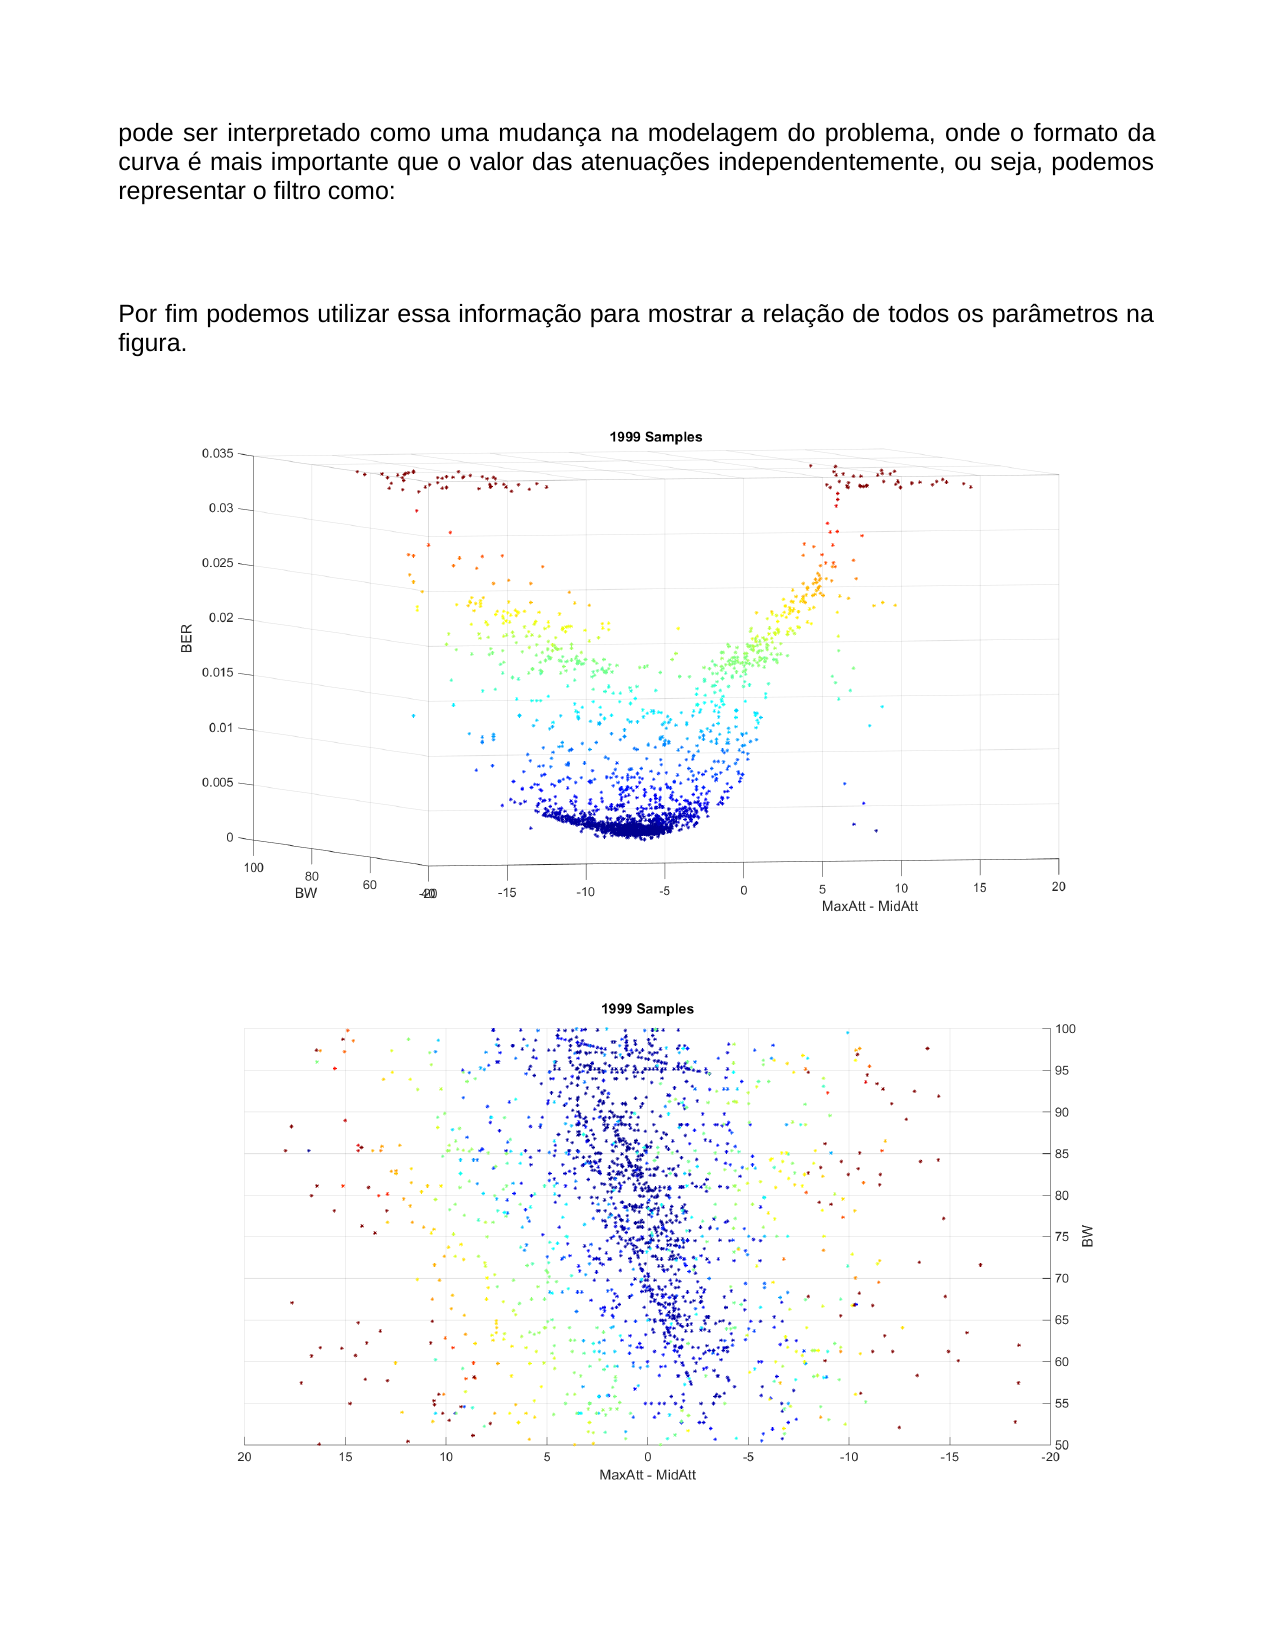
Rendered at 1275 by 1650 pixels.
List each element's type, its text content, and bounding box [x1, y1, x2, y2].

picture [109, 990, 1149, 1501]
picture [118, 410, 1157, 922]
text Por fim podemos utilizar essa informação para mostrar a relação de todos os parâmetros na figura. [118, 299, 1157, 357]
text pode ser interpretado como uma mudança na modelagem do problema, onde o formato da curva é mais importante que o valor das atenuações independentemente, ou seja, podemos representar o filtro como: [118, 118, 1157, 204]
